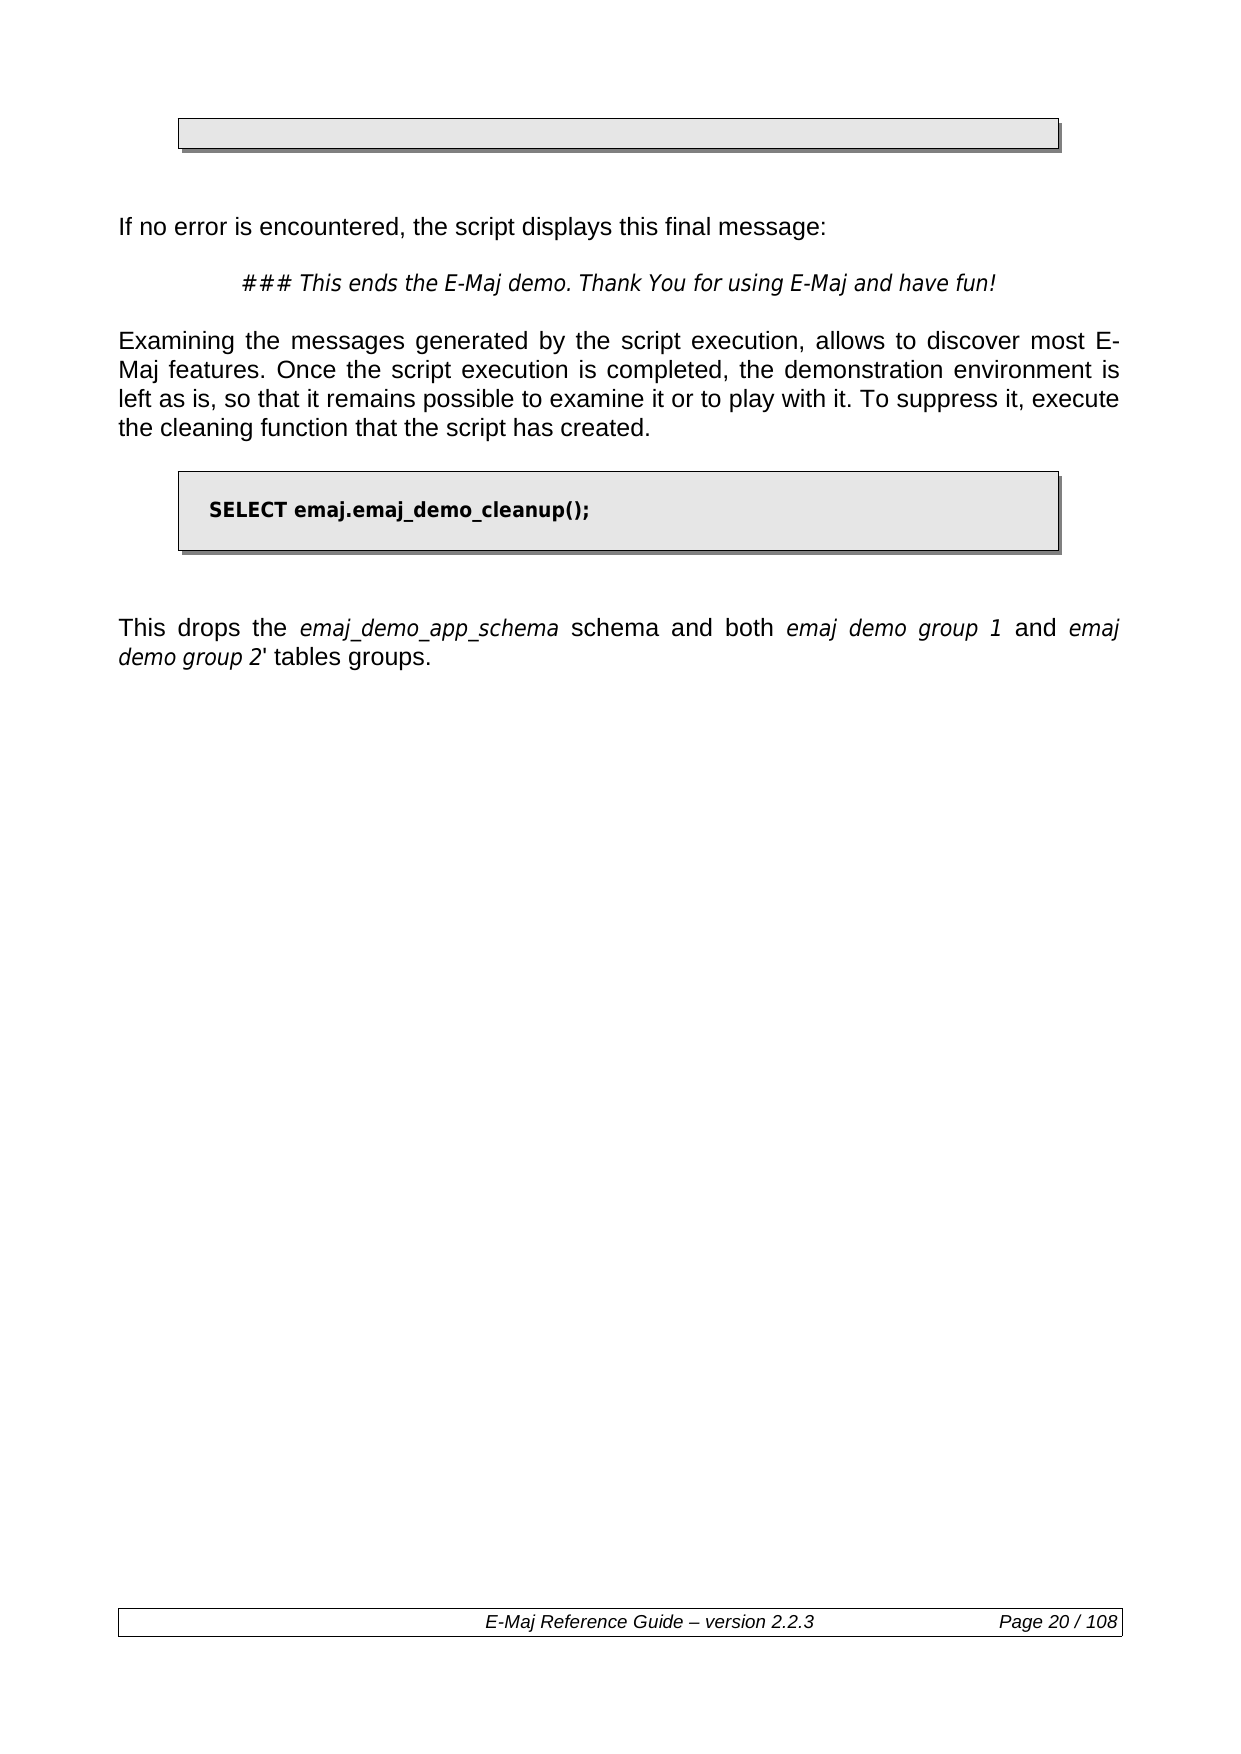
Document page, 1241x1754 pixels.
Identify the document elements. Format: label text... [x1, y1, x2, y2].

text If no error is encountered, the script displays this final message: [118, 211, 1122, 241]
text SELECT emaj.emaj_demo_cleanup(); [179, 495, 1058, 520]
text This drops the emaj_demo_app_schema schema and both emaj demo group 1 and emaj demo group 2' tables groups. [118, 613, 1122, 671]
text Examining the messages generated by the script execution, allows to discover most E-Maj features. Once the script execution is completed, the demonstration environment is left as is, so that it remains possible to examine it or to play with it. To suppress it, execute the cleaning function that the script has created. [118, 326, 1122, 442]
text ### This ends the E-Maj demo. Thank You for using E-Maj and have fun! [118, 269, 1122, 297]
